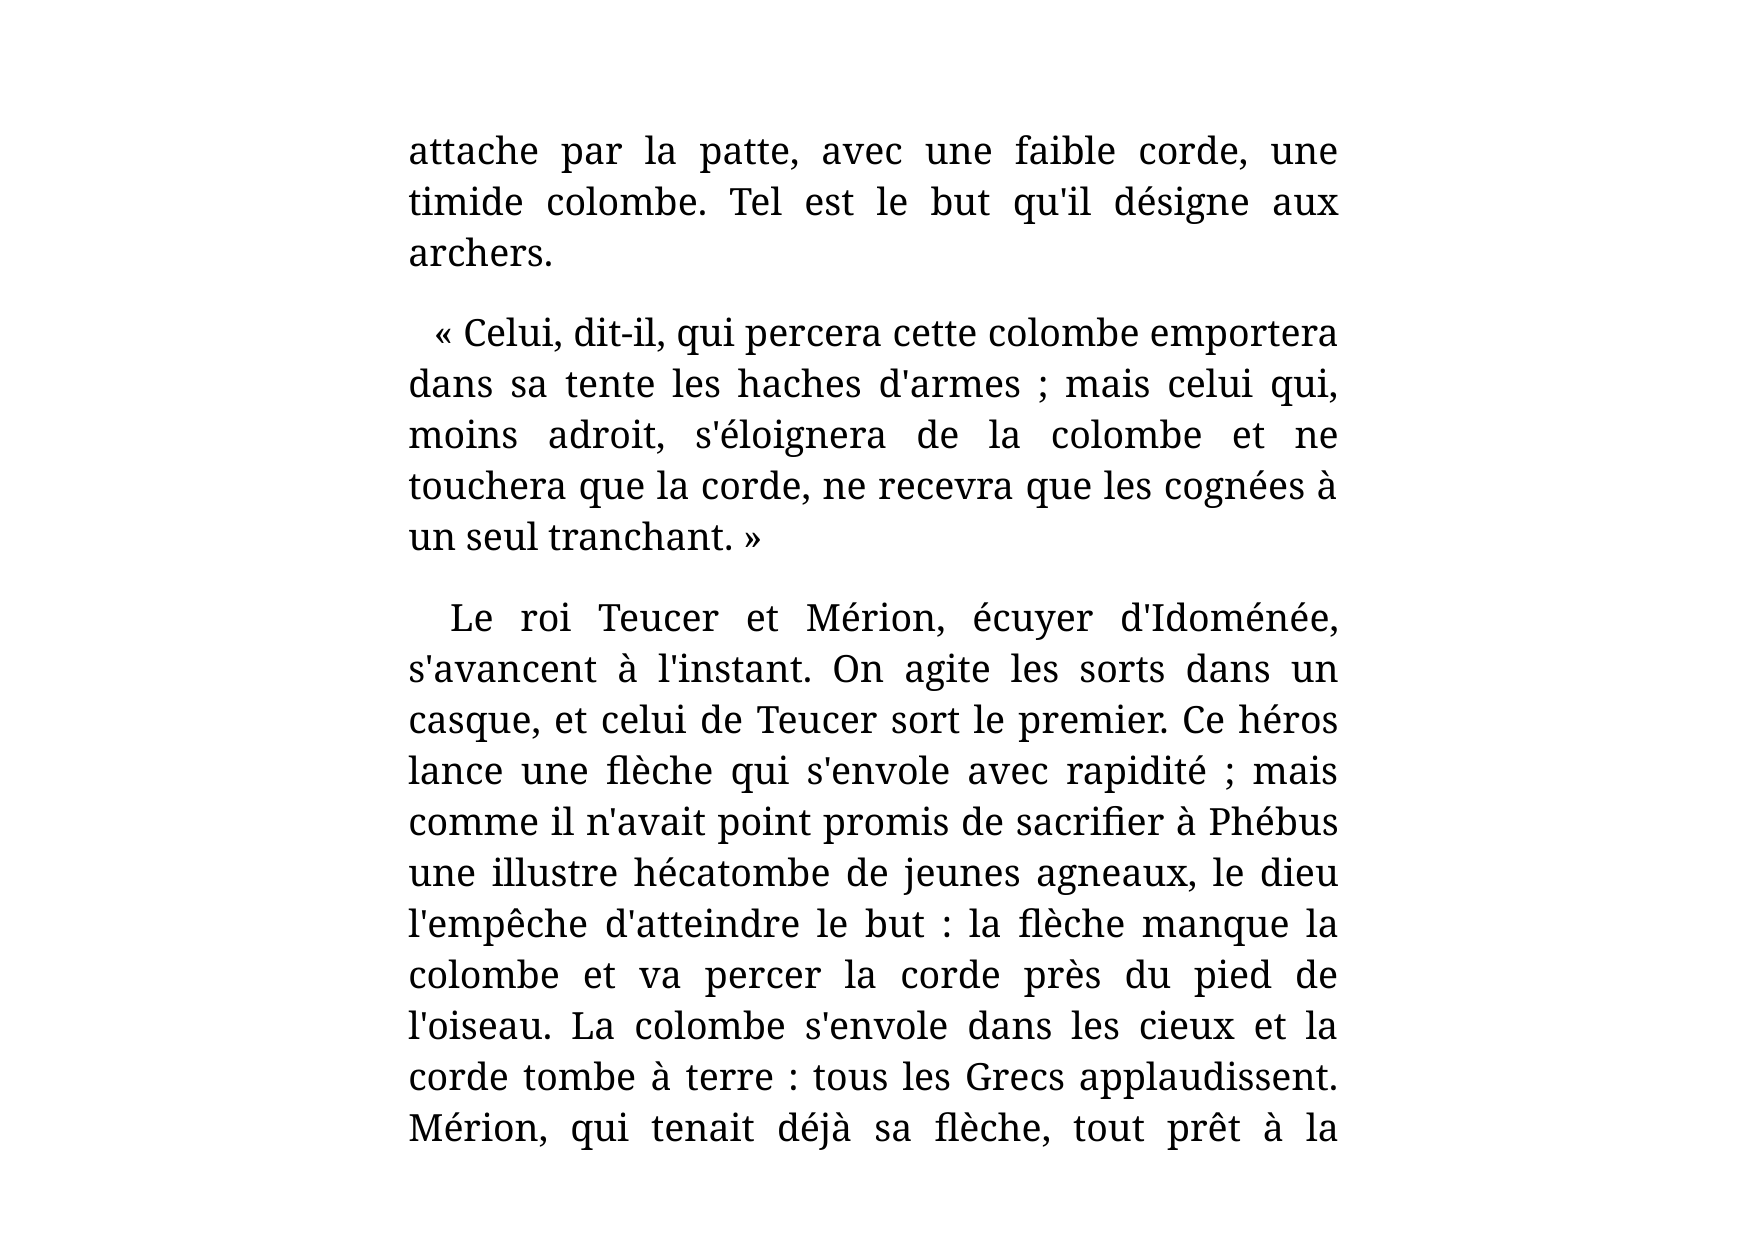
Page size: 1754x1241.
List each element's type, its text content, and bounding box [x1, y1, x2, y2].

table_header [402, 118, 1352, 1158]
table_header attache par la patte, avec une faible corde, une timide colombe. Tel est le but qu'il désigne aux archers. « Celui, dit-il, qui percera cette colombe emportera dans sa tente les haches d'armes ; mais celui qui, moins adroit, s'éloignera de la colombe et ne touchera que la corde, ne recevra que les cognées à un seul tranchant. » Le roi Teucer et Mérion, écuyer d'Idoménée, s'avancent à l'instant. On agite les sorts dans un casque, et celui de Teucer sort le premier. Ce héros lance une flèche qui s'envole avec rapidité ; mais comme il n'avait point promis de sacrifier à Phébus une illustre hécatombe de jeunes agneaux, le dieu l'empêche d'atteindre le but : la flèche manque la colombe et va percer la corde près du pied de l'oiseau. La colombe s'envole dans les cieux et la corde tombe à terre : tous les Grecs applaudissent. Mérion, qui tenait déjà sa flèche, tout prêt à la [405, 121, 1343, 1156]
